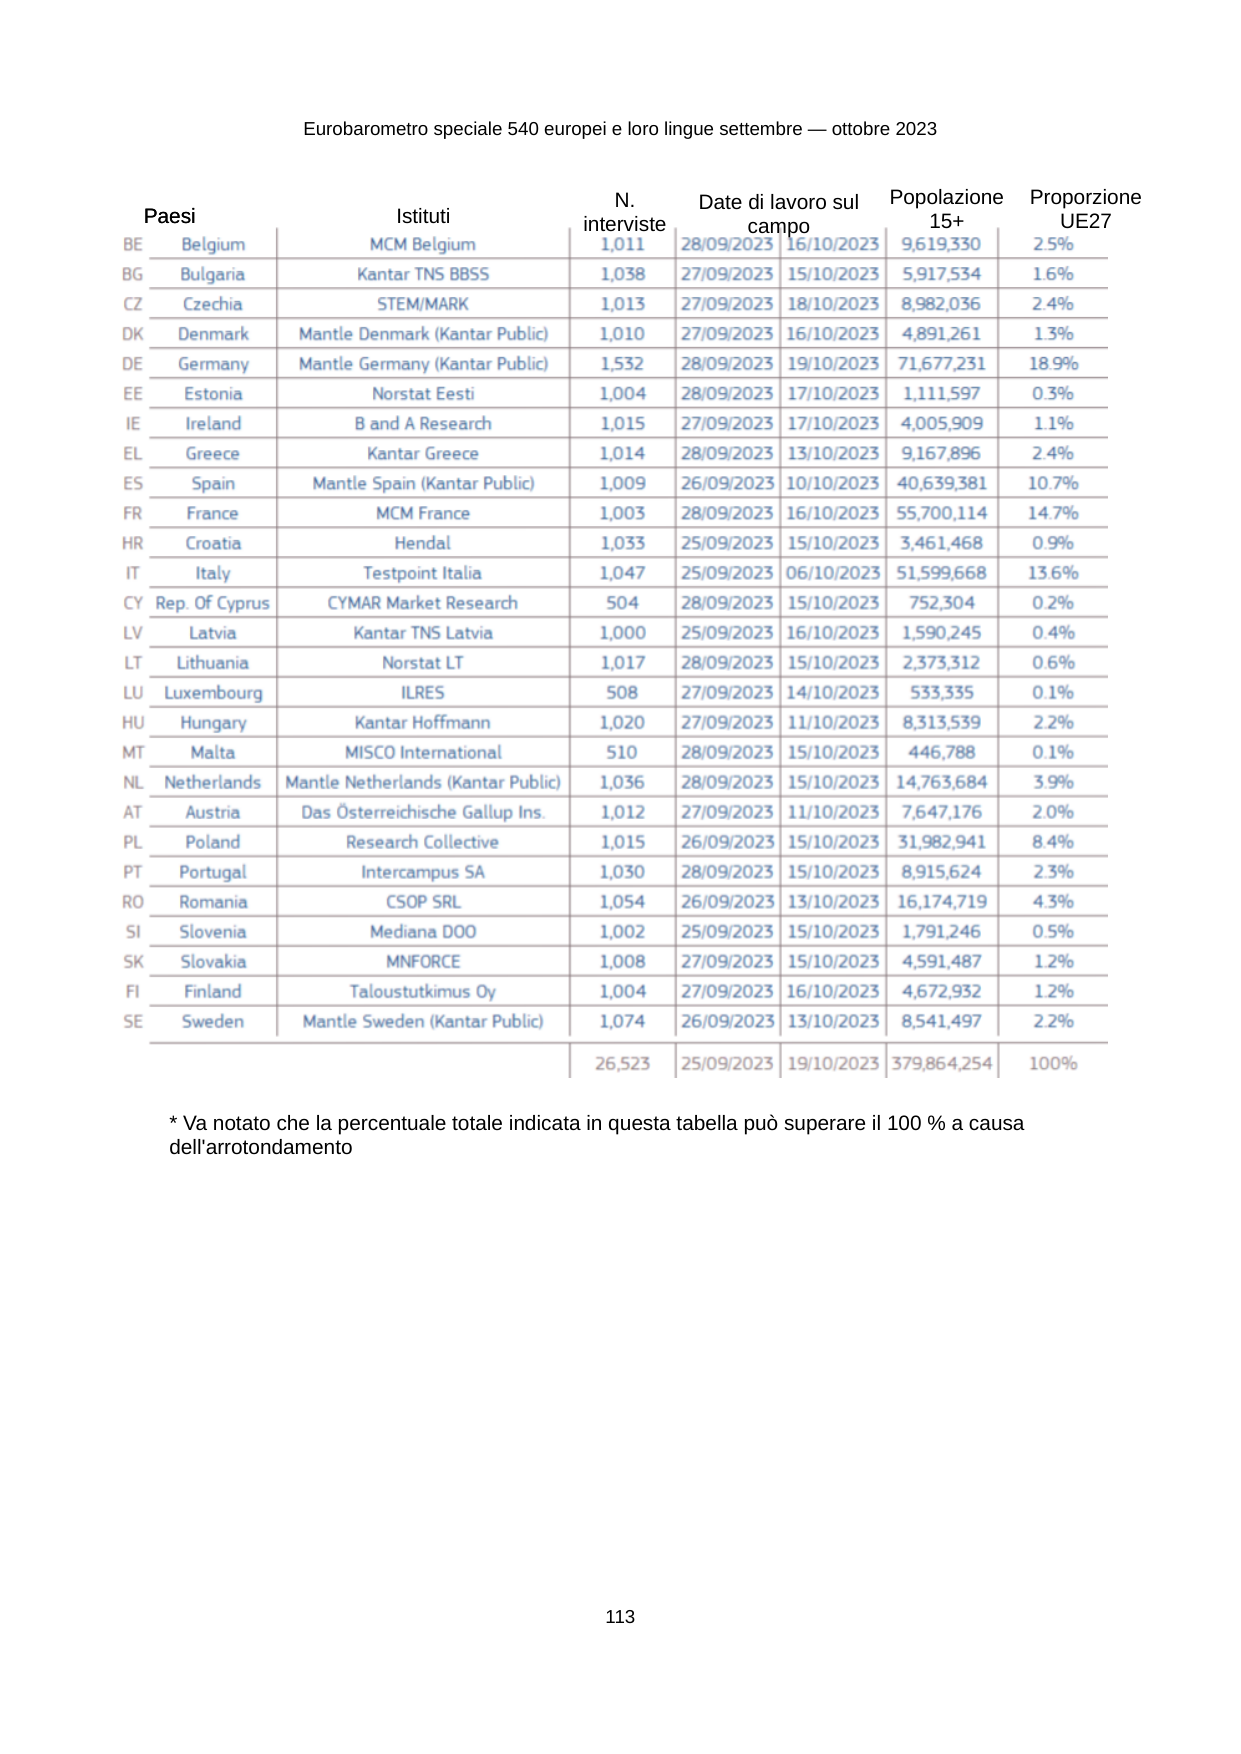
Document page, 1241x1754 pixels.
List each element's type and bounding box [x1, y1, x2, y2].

picture [790, 225, 796, 232]
picture [118, 225, 1108, 1078]
picture [801, 225, 807, 232]
